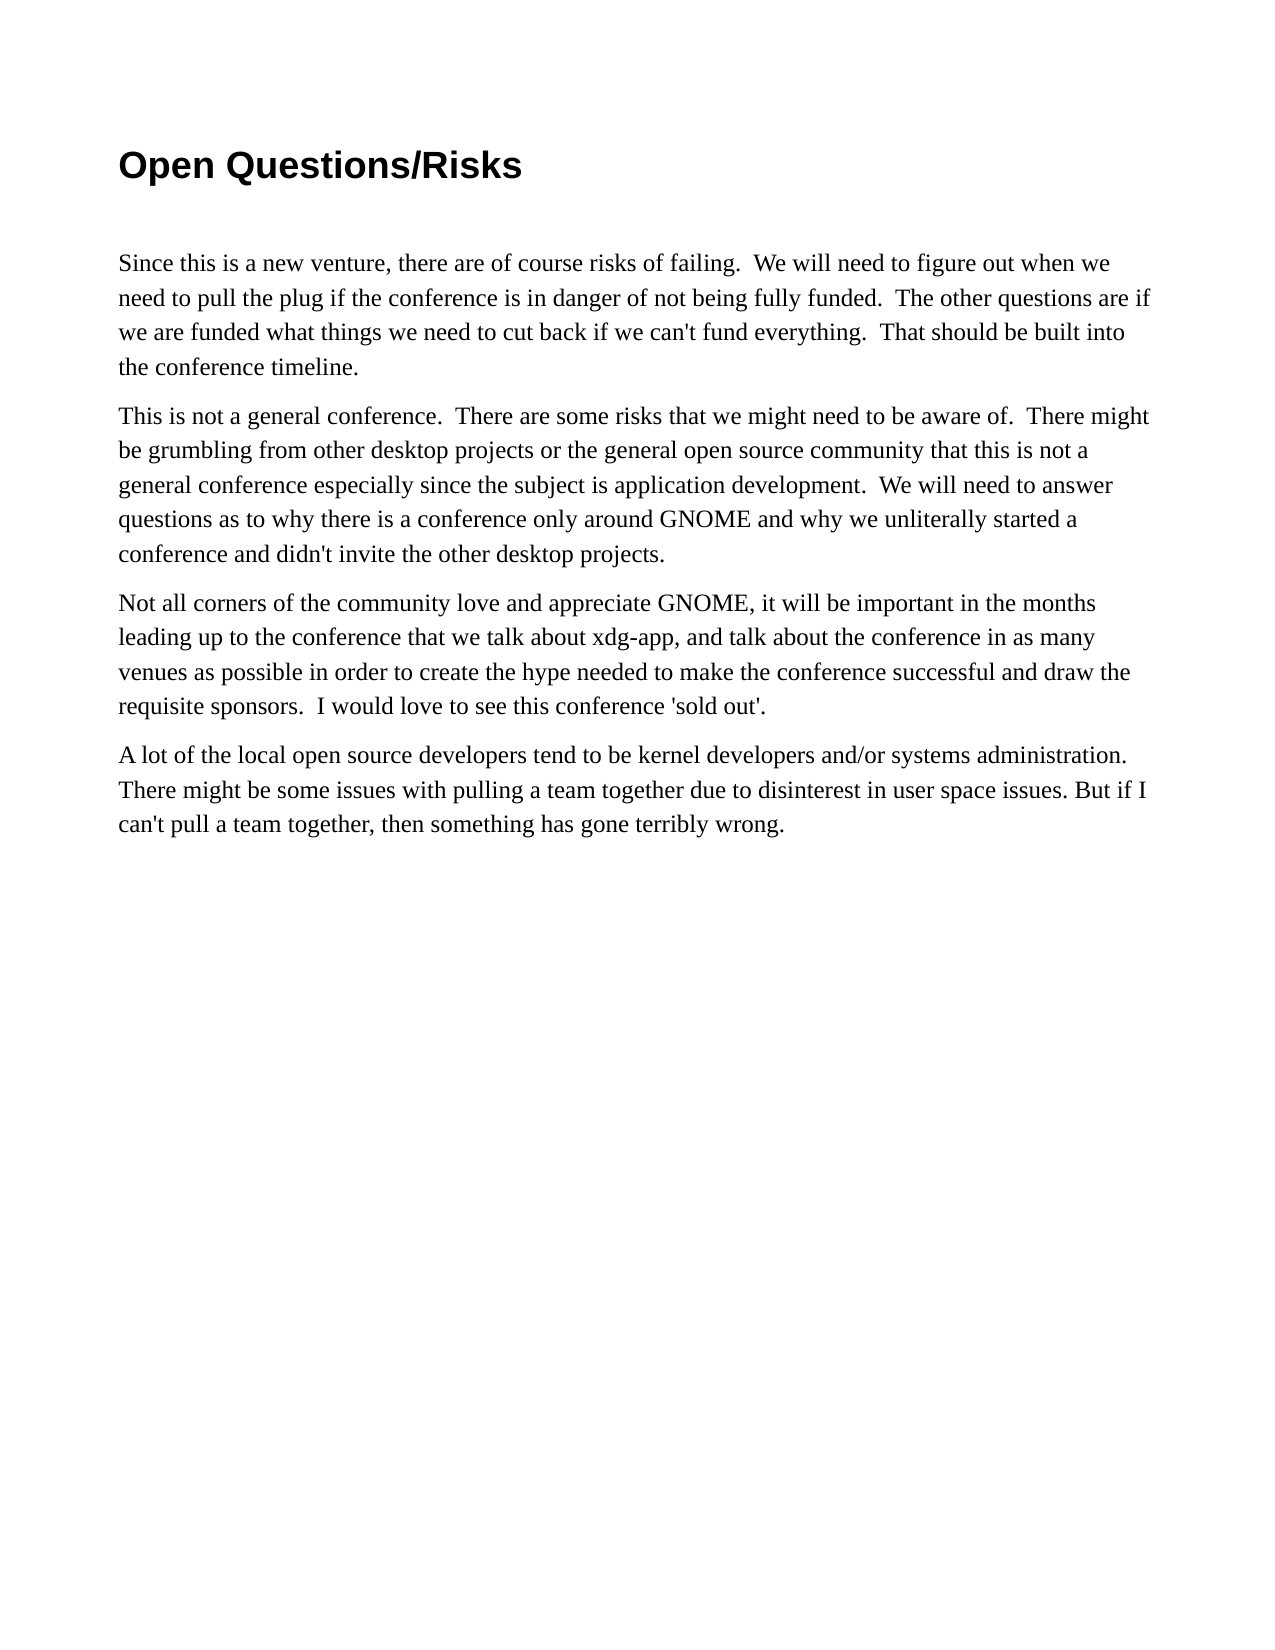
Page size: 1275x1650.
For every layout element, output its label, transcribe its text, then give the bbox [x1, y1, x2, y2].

text A lot of the local open source developers tend to be kernel developers and/or systems administration. There might be some issues with pulling a team together due to disinterest in user space issues. But if I can't pull a team together, then something has gone terribly wrong. [118, 740, 1157, 838]
text Since this is a new venture, there are of course risks of failing. We will need to figure out when we need to pull the plug if the conference is in danger of not being fully funded. The other questions are if we are funded what things we need to cut back if we can't fund everything. That should be built into the conference timeline. [118, 248, 1157, 381]
subtitle Open Questions/Risks [118, 143, 1157, 187]
text Not all corners of the community love and appreciate GNOME, it will be important in the months leading up to the conference that we talk about xdg-app, and talk about the conference in as many venues as possible in order to create the hype needed to make the conference successful and draw the requisite sponsors. I would love to see this conference 'sold out'. [118, 588, 1157, 720]
text This is not a general conference. There are some risks that we might need to be aware of. There might be grumbling from other desktop projects or the general open source community that this is not a general conference especially since the subject is application development. We will need to answer questions as to why there is a conference only around GNOME and why we unliterally started a conference and didn't invite the other desktop projects. [118, 401, 1157, 567]
